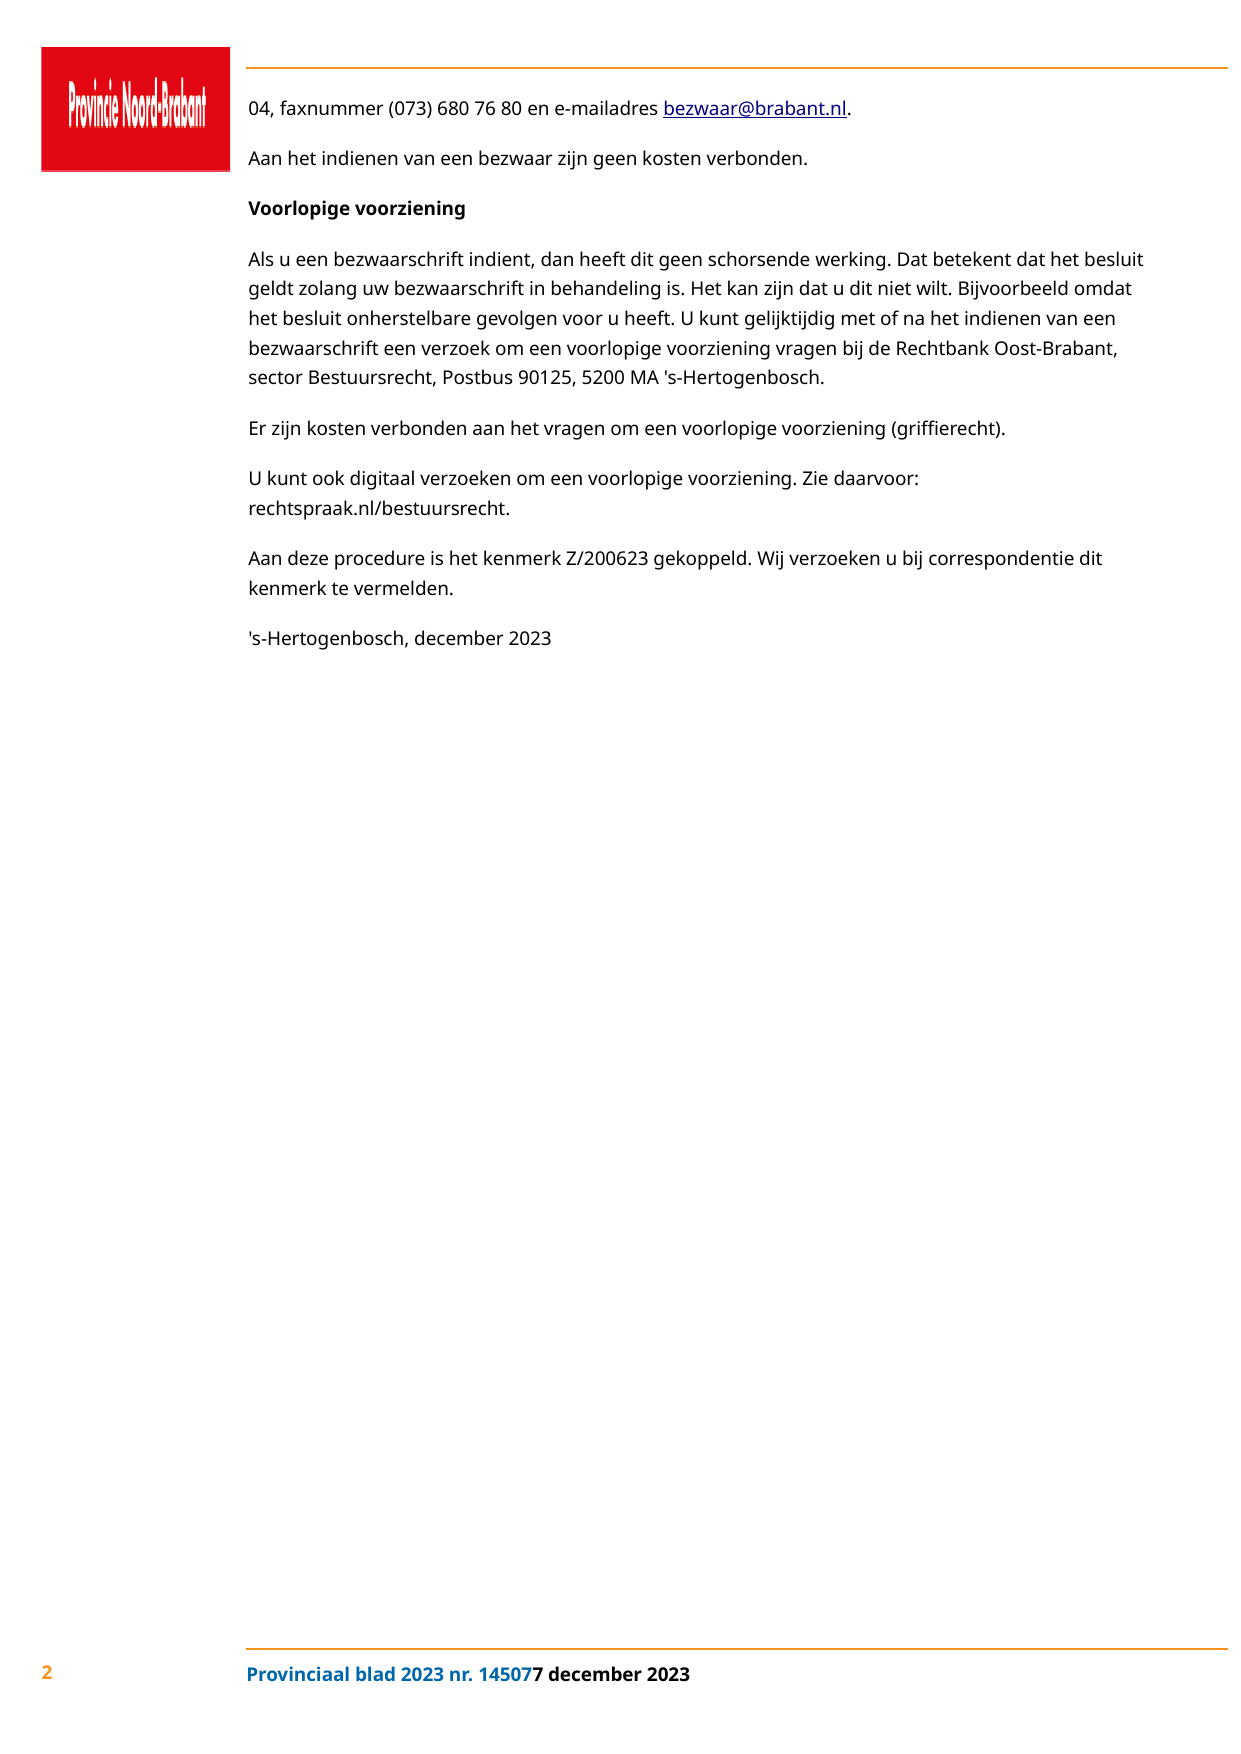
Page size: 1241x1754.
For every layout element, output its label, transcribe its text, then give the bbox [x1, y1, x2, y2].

text 's-Hertogenbosch, december 2023 [248, 625, 1152, 651]
text Aan deze procedure is het kenmerk Z/200623 gekoppeld. Wij verzoeken u bij correspondentie dit kenmerk te vermelden. [248, 545, 1152, 601]
text Aan het indienen van een bezwaar zijn geen kosten verbonden. [248, 145, 1152, 171]
text Als u een bezwaarschrift indient, dan heeft dit geen schorsende werking. Dat betekent dat het besluit geldt zolang uw bezwaarschrift in behandeling is. Het kan zijn dat u dit niet wilt. Bijvoorbeeld omdat het besluit onherstelbare gevolgen voor u heeft. U kunt gelijktijdig met of na het indienen van een bezwaarschrift een verzoek om een voorlopige voorziening vragen bij de Rechtbank Oost-Brabant, sector Bestuursrecht, Postbus 90125, 5200 MA 's‑Hertogenbosch. [248, 246, 1152, 390]
text Voorlopige voorziening [248, 196, 1152, 221]
text Er zijn kosten verbonden aan het vragen om een voorlopige voorziening (griffierecht). [248, 415, 1152, 441]
picture [41, 47, 231, 172]
text 04, faxnummer (073) 680 76 80 en e-mailadres bezwaar@brabant.nl. [248, 95, 1152, 121]
text U kunt ook digitaal verzoeken om een voorlopige voorziening. Zie daarvoor: rechtspraak.nl/bestuursrecht. [248, 465, 1152, 521]
